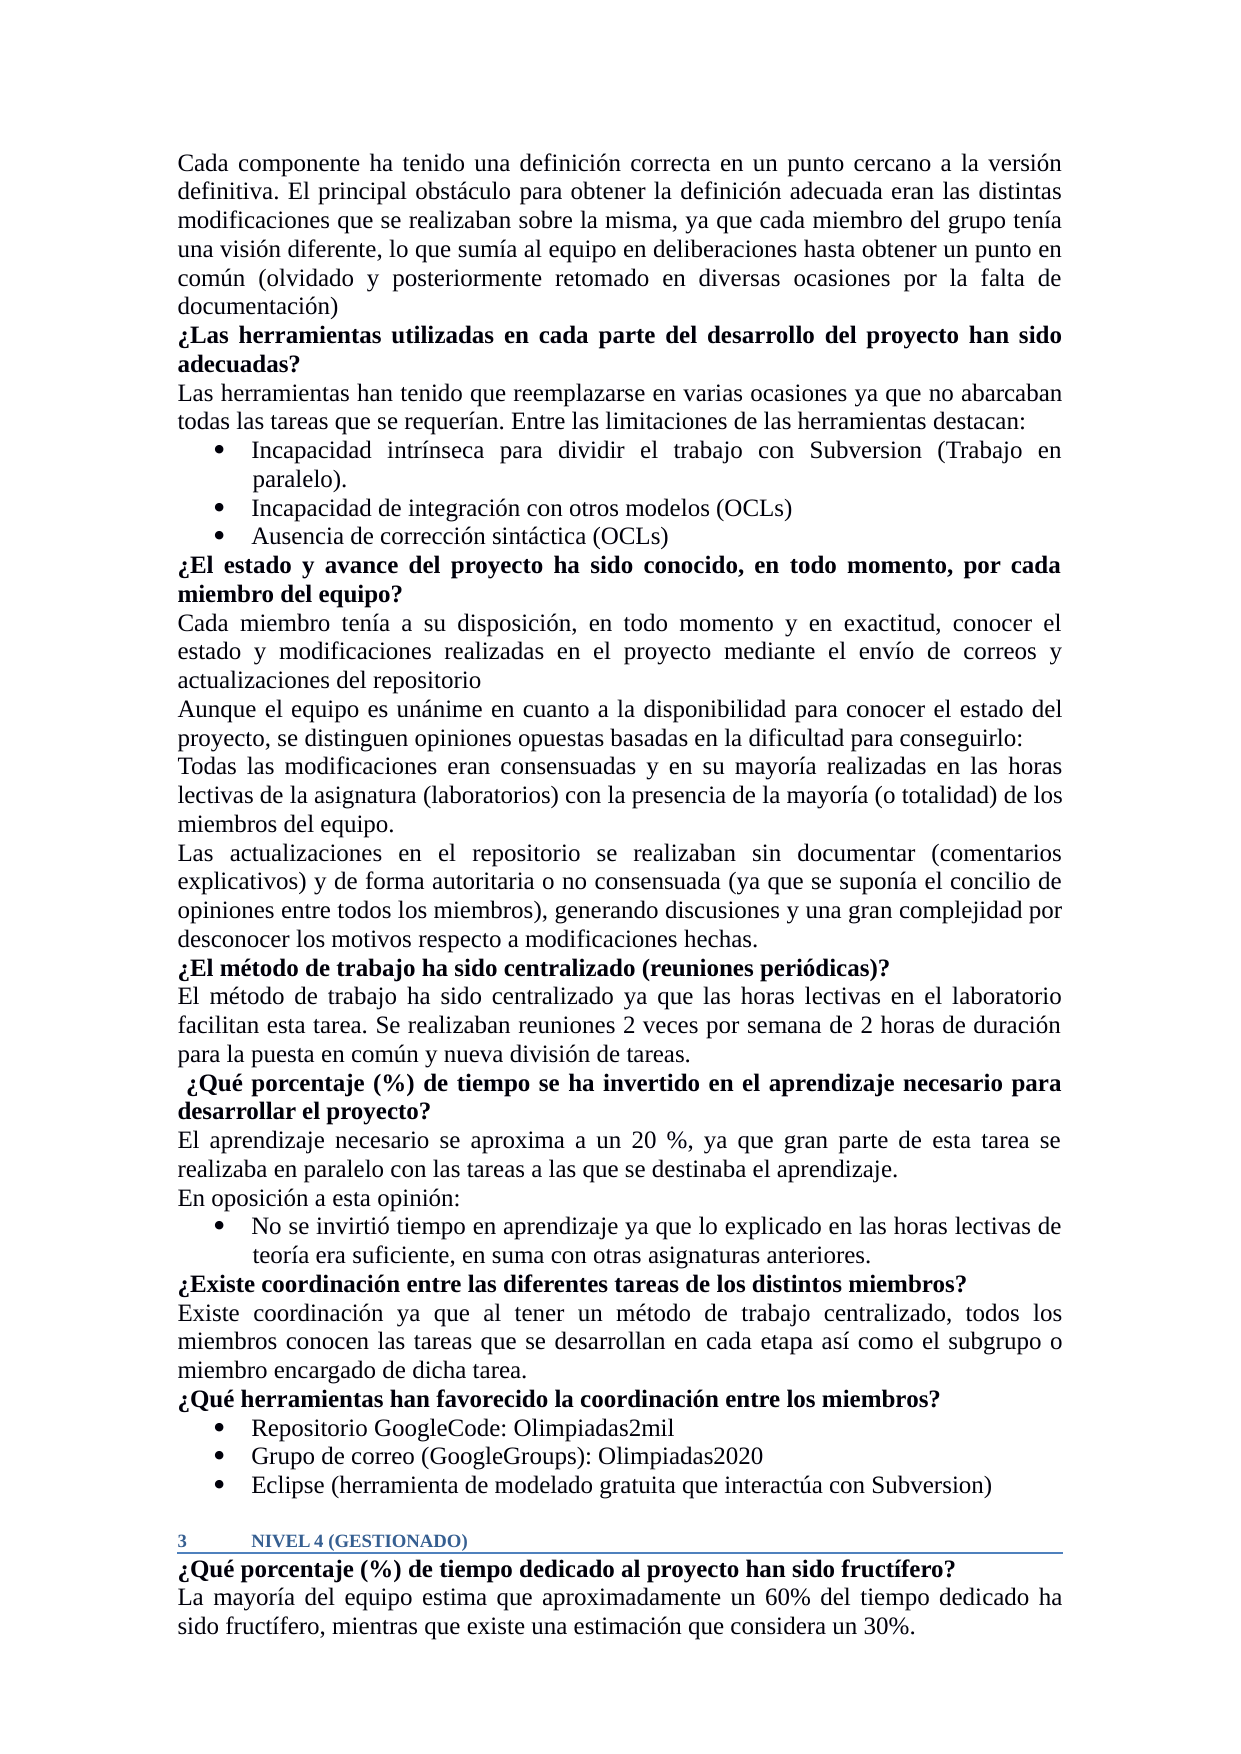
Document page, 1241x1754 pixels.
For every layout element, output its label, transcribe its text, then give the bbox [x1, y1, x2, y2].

text ¿El estado y avance del proyecto ha sido conocido, en todo momento, por cada miembro del equipo? [177, 550, 1063, 608]
text La mayoría del equipo estima que aproximadamente un 60% del tiempo dedicado ha sido fructífero, mientras que existe una estimación que considera un 30%. [177, 1582, 1063, 1640]
list Repositorio GoogleCode: Olimpiadas2mil [215, 1413, 1063, 1441]
text ¿Qué porcentaje (%) de tiempo se ha invertido en el aprendizaje necesario para desarrollar el proyecto? [177, 1068, 1063, 1125]
list Ausencia de corrección sintáctica (OCLs) [215, 521, 1063, 550]
text ¿Existe coordinación entre las diferentes tareas de los distintos miembros? [177, 1269, 1063, 1298]
text Existe coordinación ya que al tener un método de trabajo centralizado, todos los miembros conocen las tareas que se desarrollan en cada etapa así como el subgrupo o miembro encargado de dicha tarea. [177, 1298, 1063, 1384]
text ¿Qué herramientas han favorecido la coordinación entre los miembros? [177, 1384, 1063, 1413]
text Aunque el equipo es unánime en cuanto a la disponibilidad para conocer el estado del proyecto, se distinguen opiniones opuestas basadas en la dificultad para conseguirlo: [177, 694, 1063, 751]
list Eclipse (herramienta de modelado gratuita que interactúa con Subversion) [215, 1470, 1063, 1499]
list Incapacidad intrínseca para dividir el trabajo con Subversion (Trabajo en paralelo). [215, 435, 1063, 493]
list Grupo de correo (GoogleGroups): Olimpiadas2020 [215, 1441, 1063, 1470]
list Incapacidad de integración con otros modelos (OCLs) [215, 493, 1063, 521]
text Cada miembro tenía a su disposición, en todo momento y en exactitud, conocer el estado y modificaciones realizadas en el proyecto mediante el envío de correos y actualizaciones del repositorio [177, 608, 1063, 694]
text El aprendizaje necesario se aproxima a un 20 %, ya que gran parte de esta tarea se realizaba en paralelo con las tareas a las que se destinaba el aprendizaje. [177, 1125, 1063, 1183]
text Todas las modificaciones eran consensuadas y en su mayoría realizadas en las horas lectivas de la asignatura (laboratorios) con la presencia de la mayoría (o totalidad) de los miembros del equipo. [177, 751, 1063, 838]
text Cada componente ha tenido una definición correcta en un punto cercano a la versión definitiva. El principal obstáculo para obtener la definición adecuada eran las distintas modificaciones que se realizaban sobre la misma, ya que cada miembro del grupo tenía una visión diferente, lo que sumía al equipo en deliberaciones hasta obtener un punto en común (olvidado y posteriormente retomado en diversas ocasiones por la falta de documentación) [177, 148, 1063, 320]
text ¿Las herramientas utilizadas en cada parte del desarrollo del proyecto han sido adecuadas? [177, 320, 1063, 378]
text El método de trabajo ha sido centralizado ya que las horas lectivas en el laboratorio facilitan esta tarea. Se realizaban reuniones 2 veces por semana de 2 horas de duración para la puesta en común y nueva división de tareas. [177, 981, 1063, 1068]
text ¿Qué porcentaje (%) de tiempo dedicado al proyecto han sido fructífero? [177, 1554, 1063, 1582]
text Las herramientas han tenido que reemplazarse en varias ocasiones ya que no abarcaban todas las tareas que se requerían. Entre las limitaciones de las herramientas destacan: [177, 378, 1063, 435]
subtitle NIVEL 4 (GESTIONADO) [177, 1530, 1063, 1552]
text ¿El método de trabajo ha sido centralizado (reuniones periódicas)? [177, 953, 1063, 981]
text En oposición a esta opinión: [177, 1183, 1063, 1211]
text Las actualizaciones en el repositorio se realizaban sin documentar (comentarios explicativos) y de forma autoritaria o no consensuada (ya que se suponía el concilio de opiniones entre todos los miembros), generando discusiones y una gran complejidad por desconocer los motivos respecto a modificaciones hechas. [177, 838, 1063, 953]
list No se invirtió tiempo en aprendizaje ya que lo explicado en las horas lectivas de teoría era suficiente, en suma con otras asignaturas anteriores. [215, 1211, 1063, 1269]
